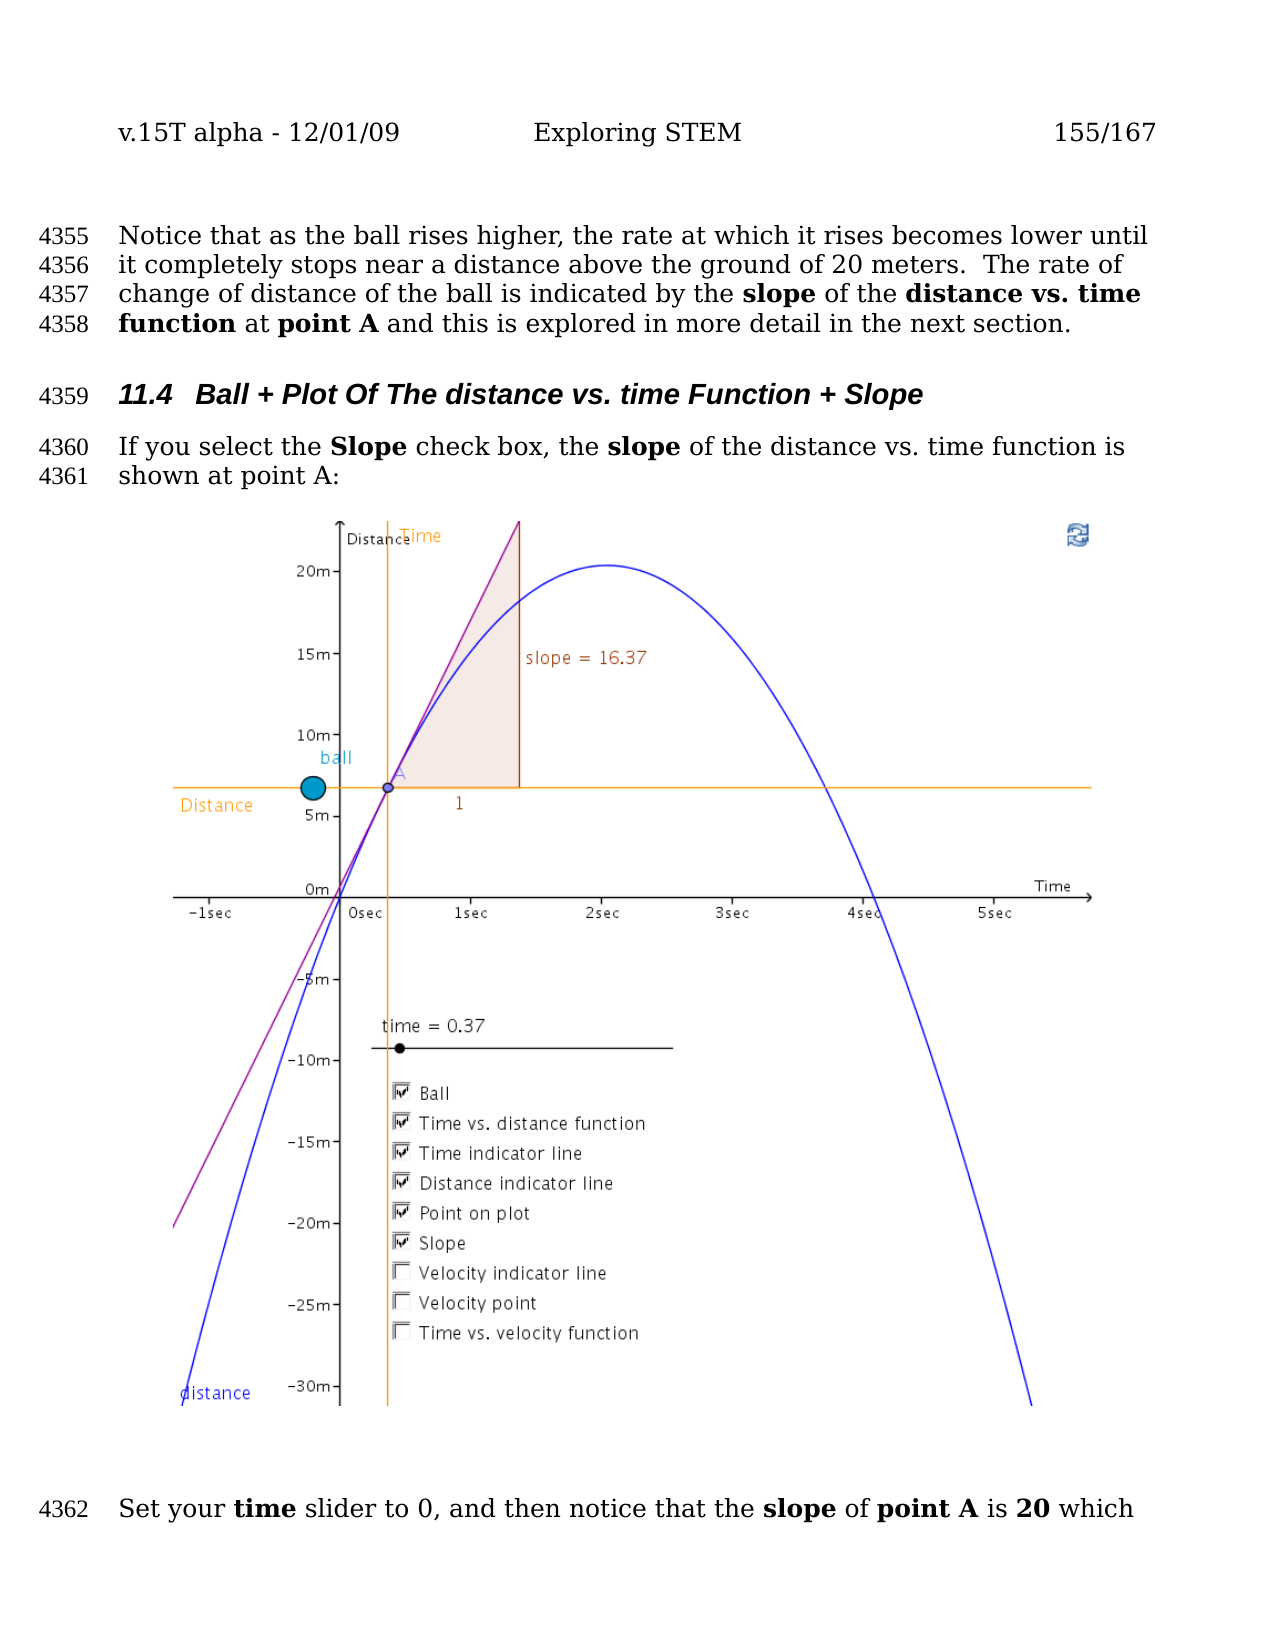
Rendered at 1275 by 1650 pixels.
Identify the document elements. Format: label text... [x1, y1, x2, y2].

text Set your time slider to 0, and then notice that the slope of point A is 20 which [118, 1494, 1157, 1523]
text Notice that as the ball rises higher, the rate at which it rises becomes lower until it completely stops near a distance above the ground of 20 meters. The rate of change of distance of the ball is indicated by the slope of the distance vs. time function at point A and this is explored in more detail in the next section. [118, 221, 1157, 338]
subtitle Ball + Plot Of The distance vs. time Function + Slope [118, 377, 1157, 411]
text If you select the Slope check box, the slope of the distance vs. time function is shown at point A: [118, 432, 1157, 490]
picture [172, 521, 1092, 1406]
